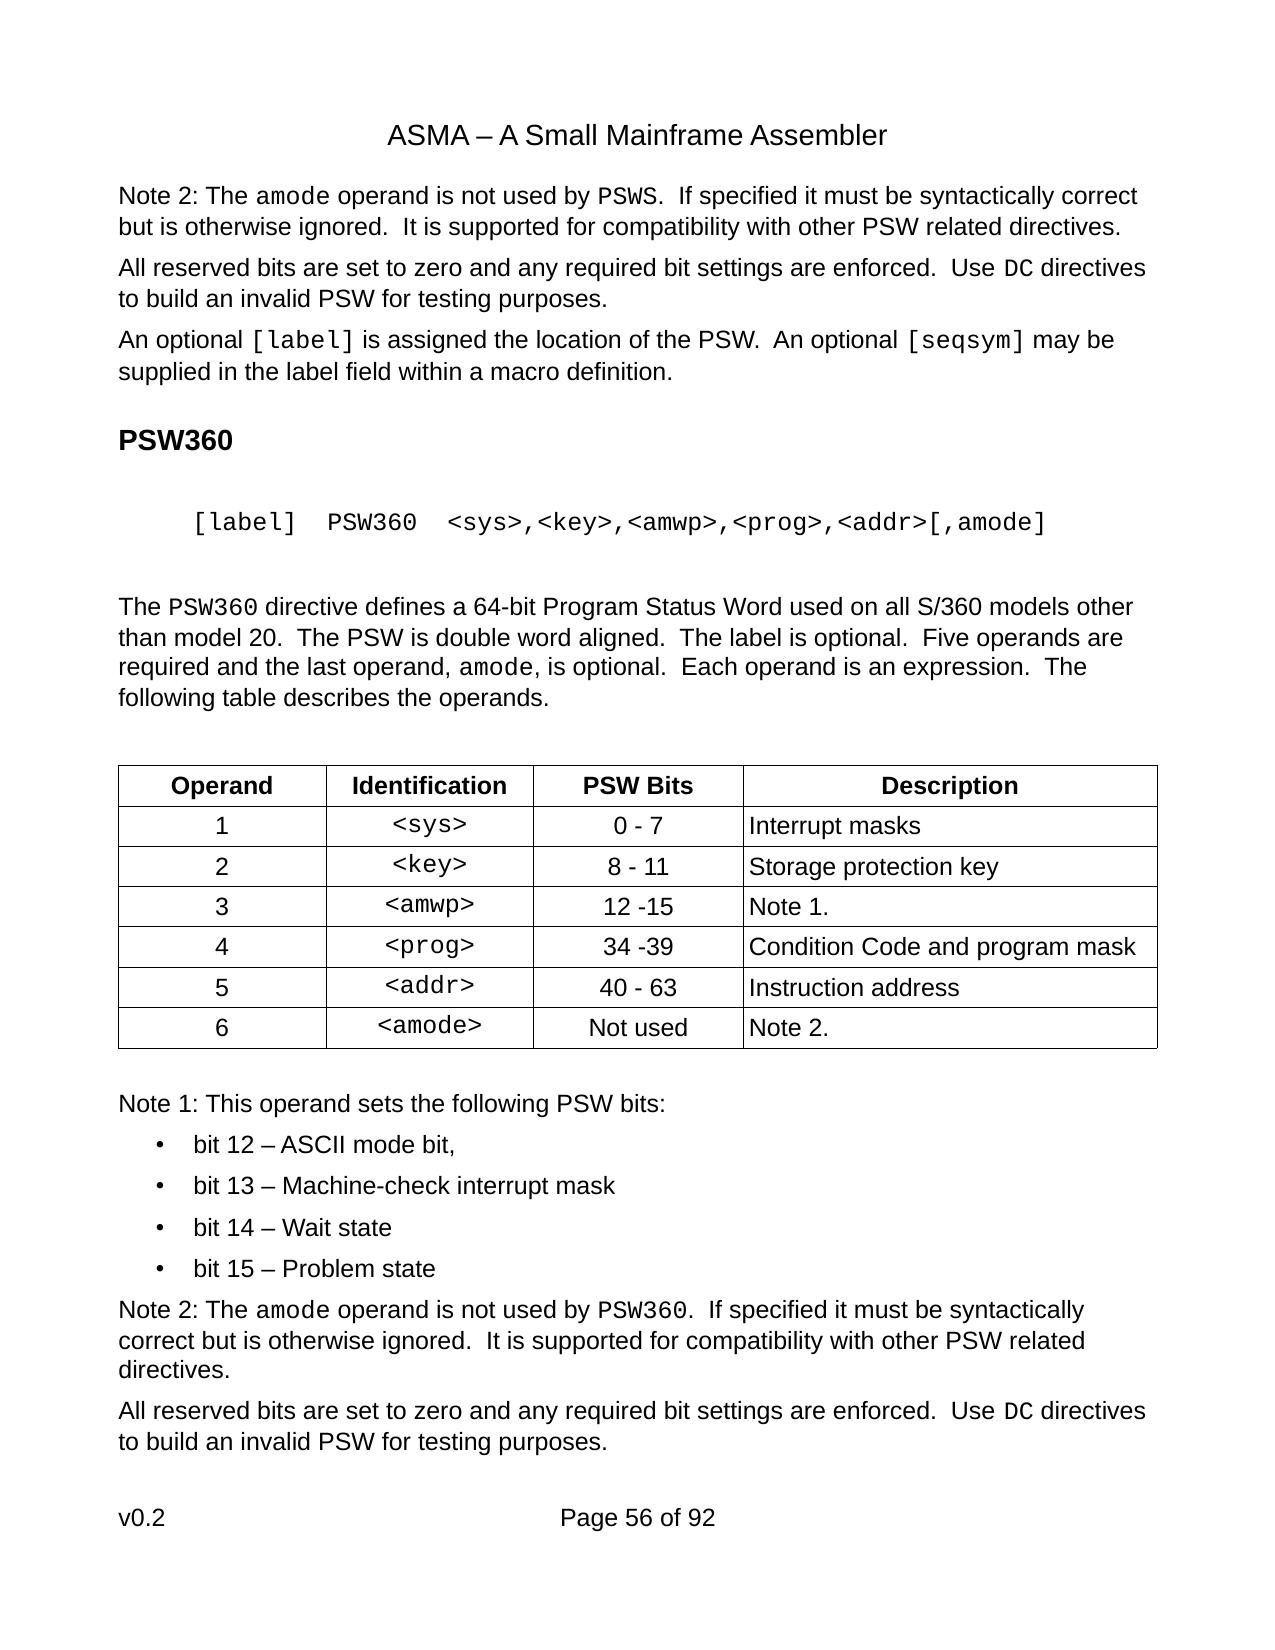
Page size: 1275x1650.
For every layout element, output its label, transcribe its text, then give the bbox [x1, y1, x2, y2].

table_cell 8 - 11 [534, 847, 743, 886]
table_cell 6 [119, 1008, 326, 1047]
table_header Identification [327, 766, 533, 806]
text Note 2: The amode operand is not used by PSW360. If specified it must be syntactically correct but is otherwise ignored. It is supported for compatibility with other PSW related directives. [118, 1295, 1157, 1384]
list bit 15 – Problem state [156, 1254, 1157, 1283]
list bit 14 – Wait state [156, 1213, 1157, 1242]
table_cell 34 -39 [534, 927, 743, 967]
table_cell <addr> [327, 968, 533, 1007]
table_cell 40 - 63 [534, 968, 743, 1007]
table_cell <sys> [327, 807, 533, 846]
table_cell Condition Code and program mask [744, 927, 1157, 967]
table_cell 2 [119, 847, 326, 886]
table_cell Instruction address [744, 968, 1157, 1007]
list bit 12 – ASCII mode bit, [156, 1130, 1157, 1159]
table_cell 5 [119, 968, 326, 1007]
text An optional [label] is assigned the location of the PSW. An optional [seqsym] may be supplied in the label field within a macro definition. [118, 326, 1157, 385]
table_cell Not used [534, 1008, 743, 1047]
table_cell <amwp> [327, 887, 533, 926]
list bit 13 – Machine-check interrupt mask [156, 1171, 1157, 1200]
subtitle PSW360 [118, 423, 1157, 456]
table_cell 12 -15 [534, 887, 743, 926]
text Note 2: The amode operand is not used by PSWS. If specified it must be syntactically correct but is otherwise ignored. It is supported for compatibility with other PSW related directives. [118, 181, 1157, 241]
text Note 1: This operand sets the following PSW bits: [118, 1089, 1157, 1117]
table_header PSW Bits [534, 766, 743, 806]
table_cell Interrupt masks [744, 807, 1157, 846]
table_cell <amode> [327, 1008, 533, 1047]
table_header Operand [119, 766, 326, 806]
text [label] PSW360 <sys>,<key>,<amwp>,<prog>,<addr>[,amode] [192, 510, 1157, 538]
table_header Description [744, 766, 1157, 806]
text All reserved bits are set to zero and any required bit settings are enforced. Use DC directives to build an invalid PSW for testing purposes. [118, 1396, 1157, 1456]
text The PSW360 directive defines a 64-bit Program Status Word used on all S/360 models other than model 20. The PSW is double word aligned. The label is optional. Five operands are required and the last operand, amode, is optional. Each operand is an expression. The following table describes the operands. [118, 592, 1157, 711]
table_cell Note 2. [744, 1008, 1157, 1047]
table_cell <key> [327, 847, 533, 886]
table_cell 1 [119, 807, 326, 846]
table_cell Storage protection key [744, 847, 1157, 886]
table_cell 3 [119, 887, 326, 926]
table_cell <prog> [327, 927, 533, 967]
table_cell Note 1. [744, 887, 1157, 926]
table_cell 0 - 7 [534, 807, 743, 846]
text All reserved bits are set to zero and any required bit settings are enforced. Use DC directives to build an invalid PSW for testing purposes. [118, 253, 1157, 313]
table_cell 4 [119, 927, 326, 967]
